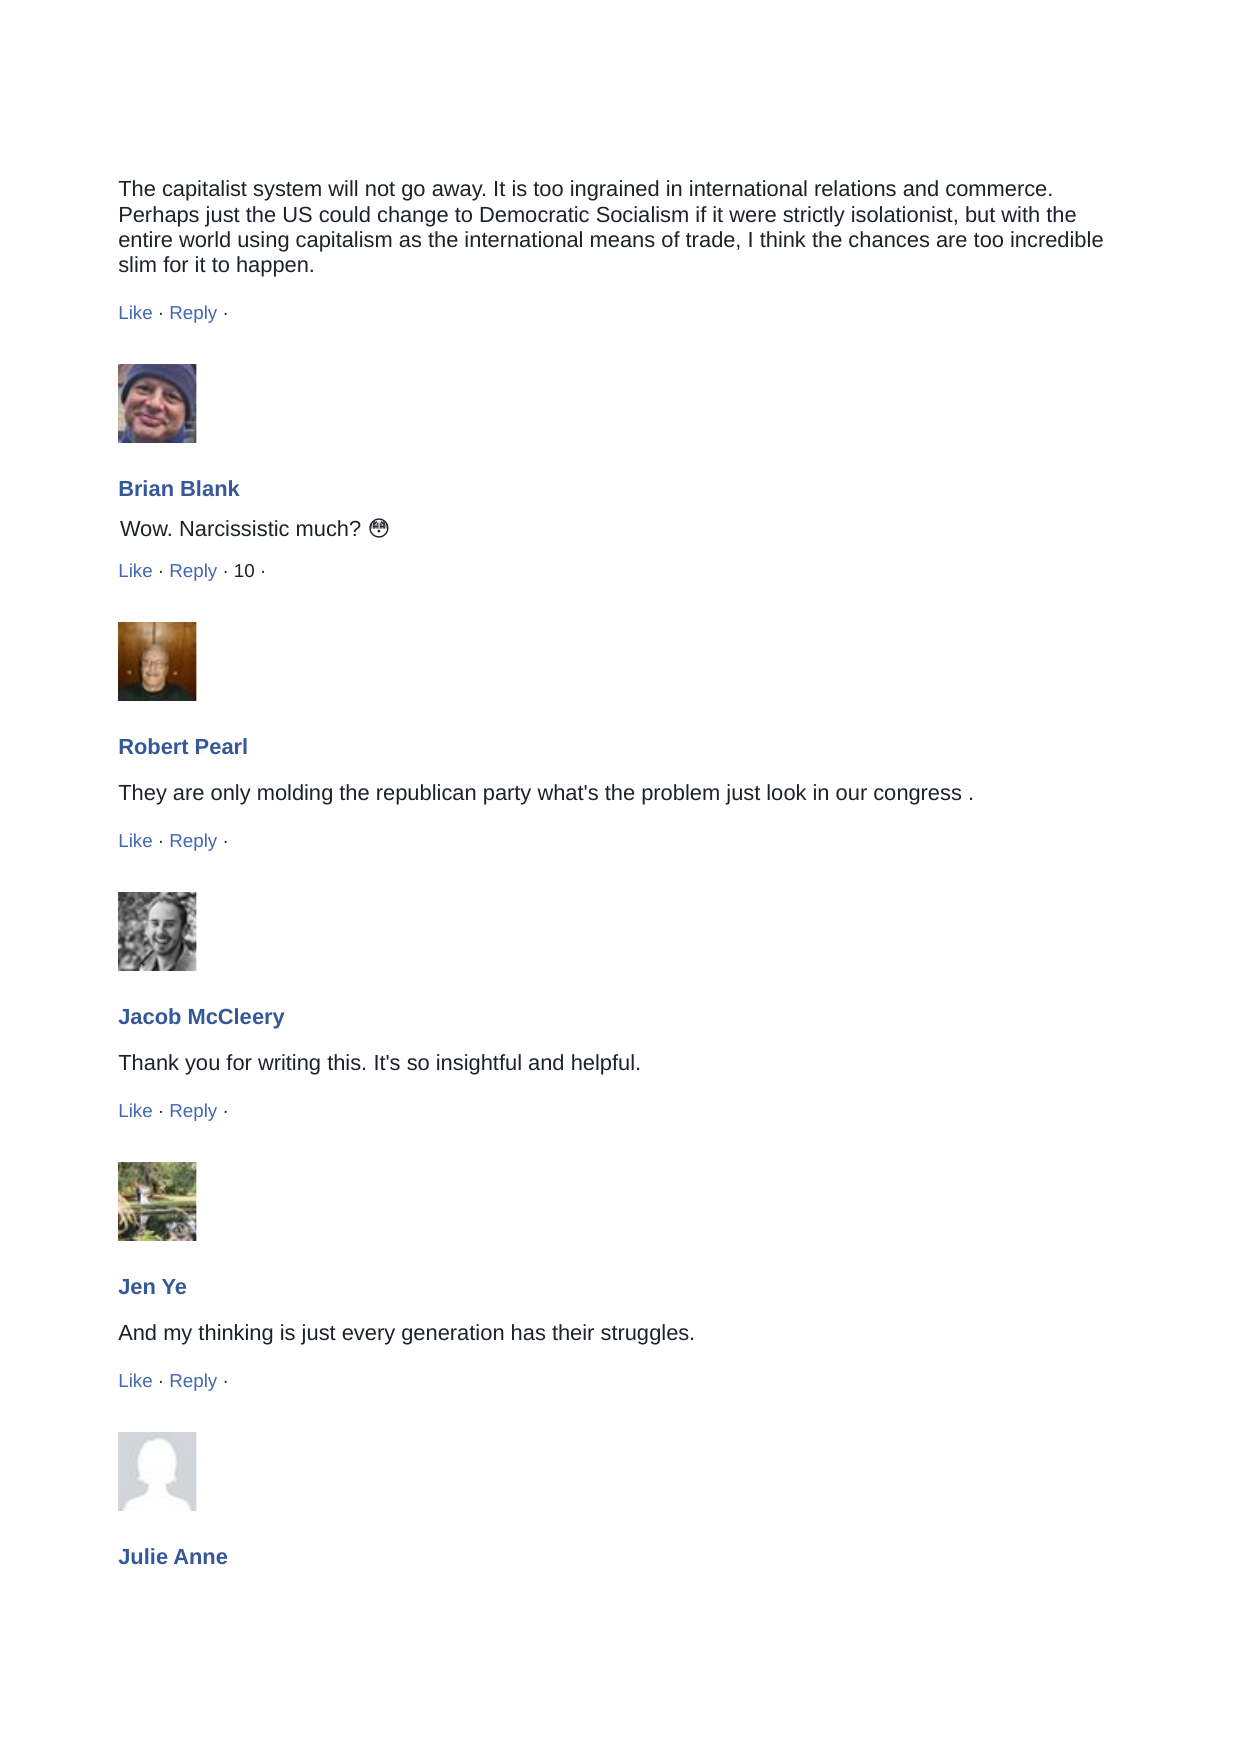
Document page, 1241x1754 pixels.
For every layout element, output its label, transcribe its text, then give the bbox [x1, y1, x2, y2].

text Brian Blank [118, 476, 1122, 501]
picture [118, 364, 197, 443]
text Jacob McCleery [118, 1004, 1122, 1029]
text Like · Reply · 10 · [118, 560, 1116, 581]
text Like · Reply · [118, 302, 1122, 324]
text Jen Ye [118, 1274, 1122, 1299]
picture [118, 892, 197, 971]
text The capitalist system will not go away. It is too ingrained in international relations and commerce. Perhaps just the US could change to Democratic Socialism if it were strictly isolationist, but with the entire world using capitalism as the international means of trade, I think the chances are too incredible slim for it to happen. [118, 176, 1122, 277]
text Like · Reply · [118, 1370, 1122, 1392]
picture [118, 1432, 197, 1511]
text And my thinking is just every generation has their struggles. [118, 1320, 1122, 1345]
text Robert Pearl [118, 734, 1122, 759]
text Wow. Narcissistic much? 😳 [120, 516, 1121, 541]
text Thank you for writing this. It's so insightful and helpful. [118, 1050, 1122, 1075]
text They are only molding the republican party what's the problem just look in our congress . [118, 780, 1122, 805]
text Like · Reply · [118, 830, 1122, 851]
text Like · Reply · [118, 1100, 1122, 1122]
picture [118, 622, 197, 701]
picture [118, 1162, 197, 1241]
text Julie Anne [118, 1544, 1122, 1569]
